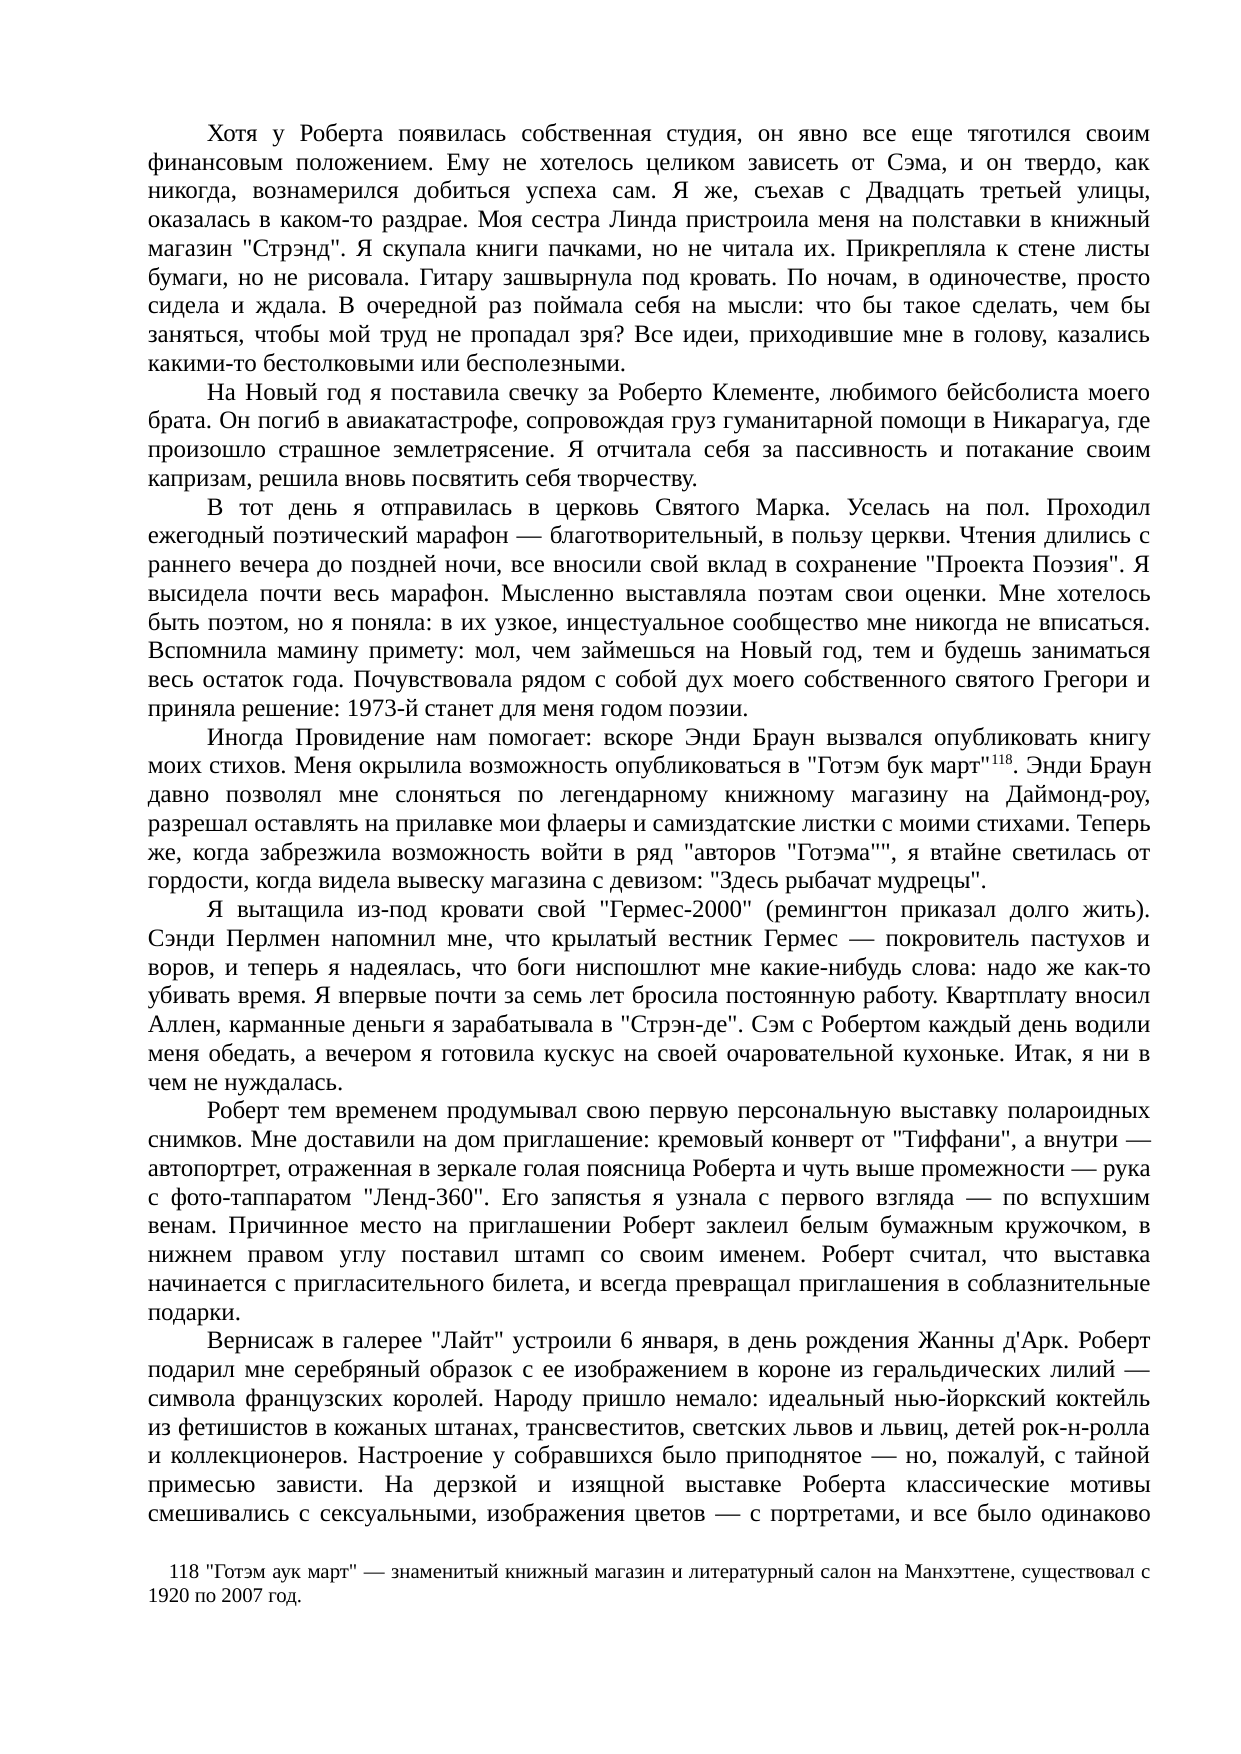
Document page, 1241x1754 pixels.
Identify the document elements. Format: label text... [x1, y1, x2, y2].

text Иногда Провидение нам помогает: вскоре Энди Браун вызвался опубликовать книгу моих стихов. Меня окрылила возможность опубликоваться в "Готэм бук март". Энди Браун давно позволял мне слоняться по легендарному книжному магазину на Даймонд-роу, разрешал оставлять на прилавке мои флаеры и самиздатские листки с моими стихами. Теперь же, когда забрезжила возможность войти в ряд "авторов "Готэма"", я втайне светилась от гордости, когда видела вывеску магазина с девизом: "Здесь рыбачат мудрецы". [148, 722, 1152, 894]
text Роберт тем временем продумывал свою первую персональную выставку полароидных снимков. Мне доставили на дом приглашение: кремовый конверт от "Тиффани", а внутри — автопортрет, отраженная в зеркале голая поясница Роберта и чуть выше промежности — рука с фото-таппаратом "Ленд-360". Его запястья я узнала с первого взгляда — по вспухшим венам. Причинное место на приглашении Роберт заклеил белым бумажным кружочком, в нижнем правом углу поставил штамп со своим именем. Роберт считал, что выставка начинается с пригласительного билета, и всегда превращал приглашения в соблазнительные подарки. [148, 1096, 1152, 1326]
text В тот день я отправилась в церковь Святого Марка. Уселась на пол. Проходил ежегодный поэтический марафон — благотворительный, в пользу церкви. Чтения длились с раннего вечера до поздней ночи, все вносили свой вклад в сохранение "Проекта Поэзия". Я высидела почти весь марафон. Мысленно выставляла поэтам свои оценки. Мне хотелось быть поэтом, но я поняла: в их узкое, инцестуальное сообщество мне никогда не вписаться. Вспомнила мамину примету: мол, чем займешься на Новый год, тем и будешь заниматься весь остаток года. Почувствовала рядом с собой дух моего собственного святого Грегори и приняла решение: 1973-й станет для меня годом поэзии. [148, 492, 1152, 722]
text Хотя у Роберта появилась собственная студия, он явно все еще тяготился своим финансовым положением. Ему не хотелось целиком зависеть от Сэма, и он твердо, как никогда, вознамерился добиться успеха сам. Я же, съехав с Двадцать третьей улицы, оказалась в каком-то раздрае. Моя сестра Линда пристроила меня на полставки в книжный магазин "Стрэнд". Я скупала книги пачками, но не читала их. Прикрепляла к стене листы бумаги, но не рисовала. Гитару зашвырнула под кровать. По ночам, в одиночестве, просто сидела и ждала. В очередной раз поймала себя на мысли: что бы такое сделать, чем бы заняться, чтобы мой труд не пропадал зря? Все идеи, приходившие мне в голову, казались какими-то бестолковыми или бесполезными. [148, 118, 1152, 377]
text "Готэм аук март" — знаменитый книжный магазин и литературный салон на Манхэттене, существовал с 1920 по 2007 год. [148, 1559, 1152, 1607]
text Я вытащила из-под кровати свой "Гермес-2000" (ремингтон приказал долго жить). Сэнди Перлмен напомнил мне, что крылатый вестник Гермес — покровитель пастухов и воров, и теперь я надеялась, что боги ниспошлют мне какие-нибудь слова: надо же как-то убивать время. Я впервые почти за семь лет бросила постоянную работу. Квартплату вносил Аллен, карманные деньги я зарабатывала в "Стрэн-де". Сэм с Робертом каждый день водили меня обедать, а вечером я готовила кускус на своей очаровательной кухоньке. Итак, я ни в чем не нуждалась. [148, 894, 1152, 1096]
text Вернисаж в галерее "Лайт" устроили 6 января, в день рождения Жанны д'Арк. Роберт подарил мне серебряный образок с ее изображением в короне из геральдических лилий — символа французских королей. Народу пришло немало: идеальный нью-йоркский коктейль из фетишистов в кожаных штанах, трансвеститов, светских львов и львиц, детей рок-н-ролла и коллекционеров. Настроение у собравшихся было приподнятое — но, пожалуй, с тайной примесью зависти. На дерзкой и изящной выставке Роберта классические мотивы смешивались с сексуальными, изображения цветов — с портретами, и все было одинаково [148, 1326, 1152, 1527]
text На Новый год я поставила свечку за Роберто Клементе, любимого бейсболиста моего брата. Он погиб в авиакатастрофе, сопровождая груз гуманитарной помощи в Никарагуа, где произошло страшное землетрясение. Я отчитала себя за пассивность и потакание своим капризам, решила вновь посвятить себя творчеству. [148, 377, 1152, 492]
